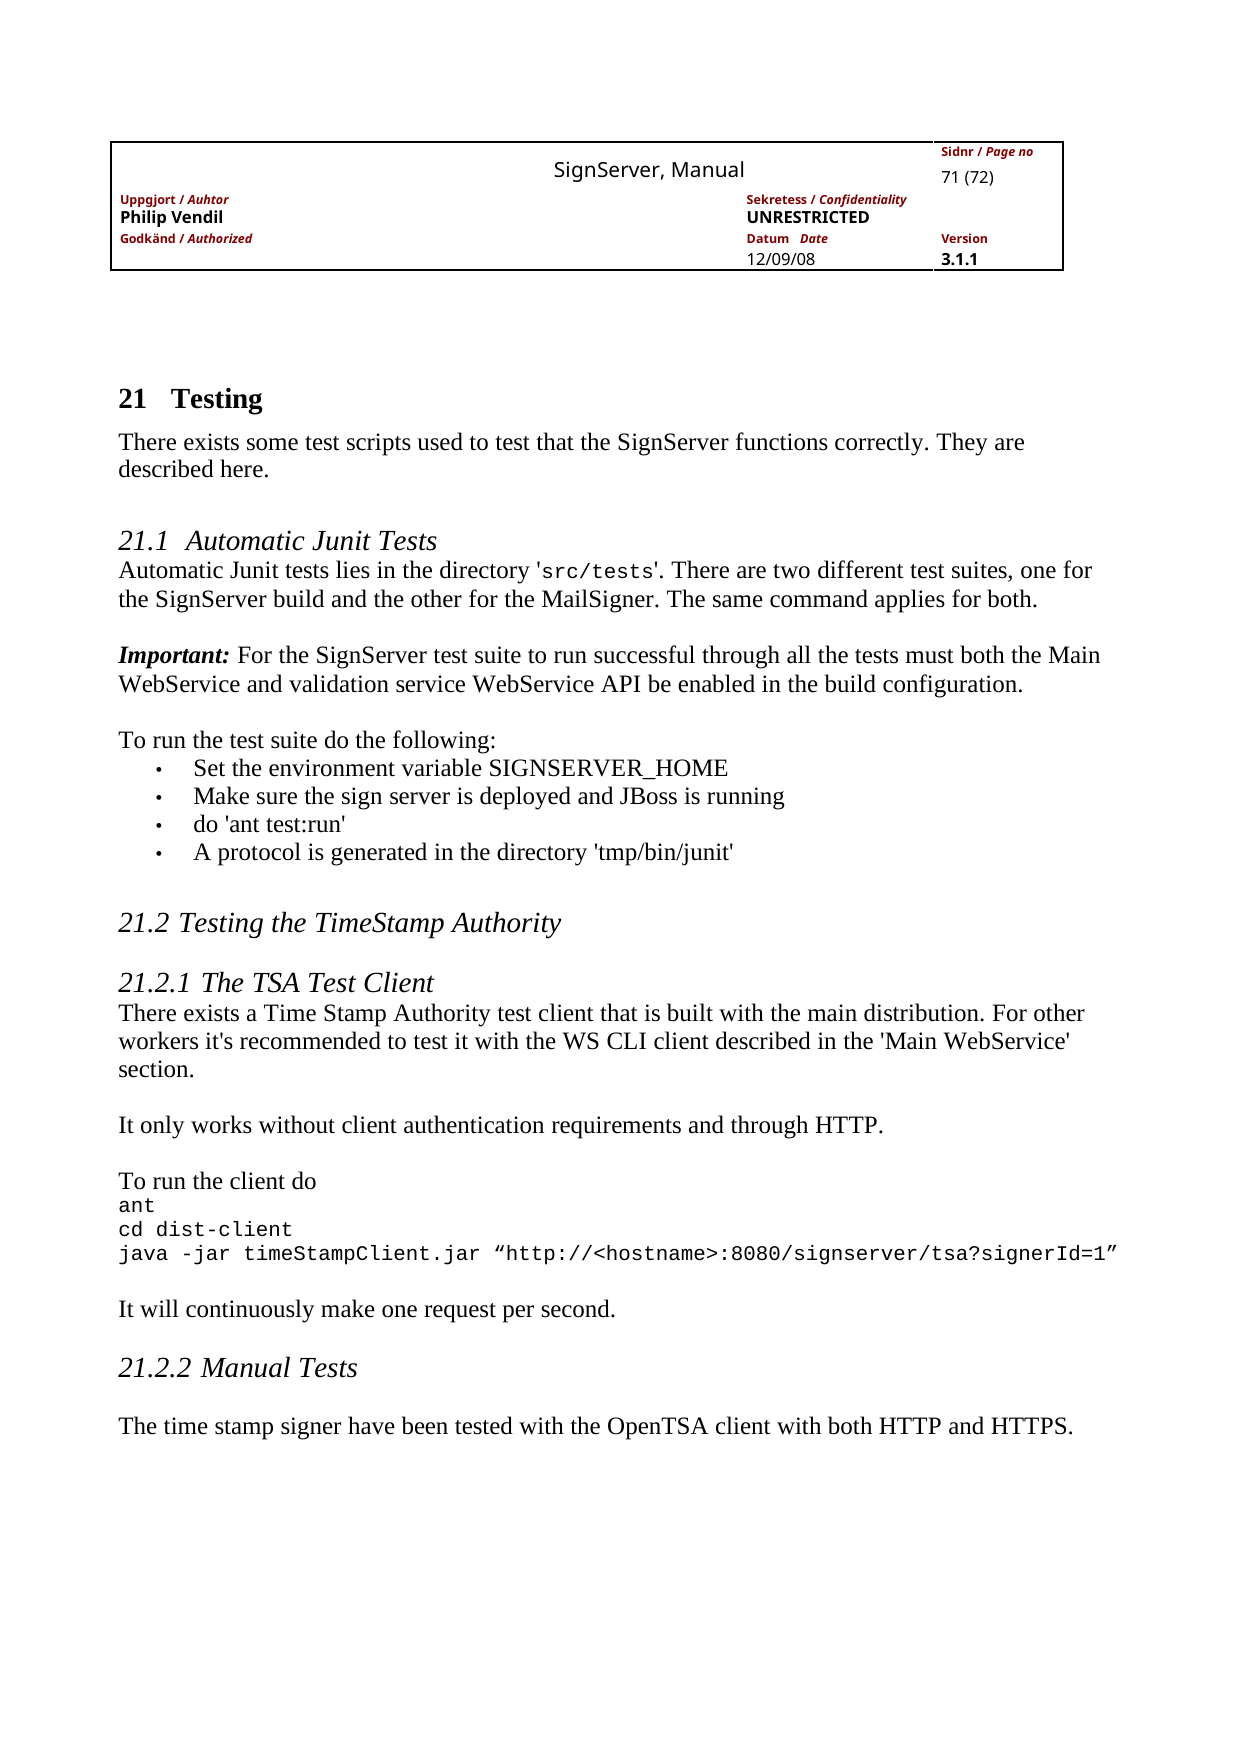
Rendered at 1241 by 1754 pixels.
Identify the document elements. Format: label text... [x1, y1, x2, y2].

text java -jar timeStampClient.jar “http://<hostname>:8080/signserver/tsa?signerId=1” [118, 1243, 1122, 1267]
subtitle Manual Tests [118, 1351, 1122, 1384]
text cd dist-client [118, 1219, 1122, 1243]
text Automatic Junit tests lies in the directory 'src/tests'. There are two different test suites, one for the SignServer build and the other for the MailSigner. The same command applies for both. [118, 556, 1122, 613]
subtitle The TSA Test Client [118, 967, 1122, 999]
text To run the test suite do the following: [118, 726, 1122, 753]
list Set the environment variable SIGNSERVER_HOME [156, 753, 1122, 782]
list do 'ant test:run' [156, 809, 1122, 838]
text The time stamp signer have been tested with the OpenTSA client with both HTTP and HTTPS. [118, 1412, 1122, 1440]
text ant [118, 1195, 1122, 1219]
text It only works without client authentication requirements and through HTTP. [118, 1111, 1122, 1139]
text To run the client do [118, 1167, 1122, 1195]
subtitle Automatic Junit Tests [118, 524, 1122, 556]
list Make sure the sign server is deployed and JBoss is running [156, 782, 1122, 809]
subtitle Testing [118, 382, 1122, 415]
text Important: For the SignServer test suite to run successful through all the tests must both the Main WebService and validation service WebService API be enabled in the build configuration. [118, 641, 1122, 697]
text There exists a Time Stamp Authority test client that is built with the main distribution. For other workers it's recommended to test it with the WS CLI client described in the 'Main WebService' section. [118, 999, 1122, 1083]
text There exists some test scripts used to test that the SignServer functions correctly. They are described here. [118, 427, 1122, 483]
subtitle Testing the TimeStamp Authority [118, 906, 1122, 939]
list A protocol is generated in the directory 'tmp/bin/junit' [156, 838, 1122, 894]
text It will continuously make one request per second. [118, 1295, 1122, 1323]
